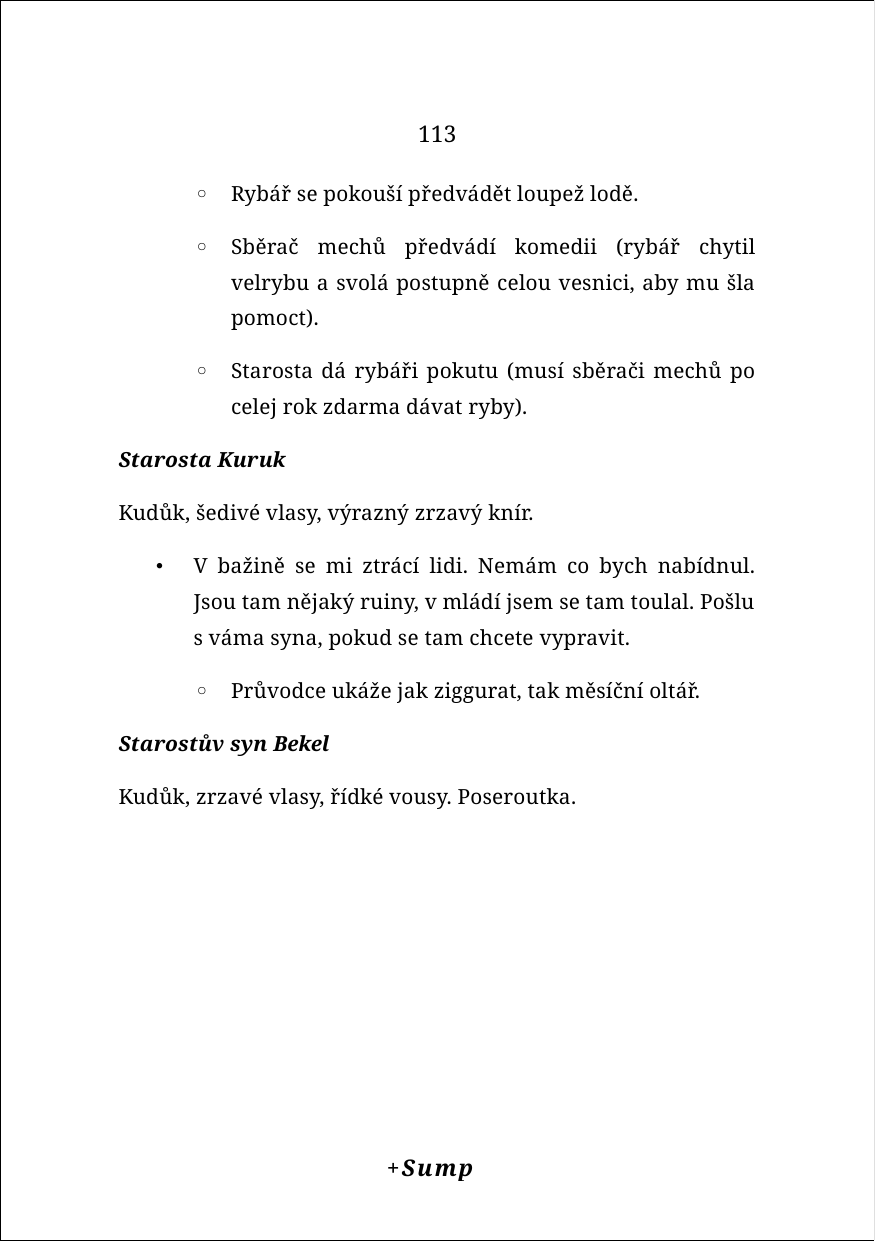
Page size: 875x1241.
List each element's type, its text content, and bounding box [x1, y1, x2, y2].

text Starosta Kuruk [118, 445, 756, 474]
list Průvodce ukáže jak ziggurat, tak měsíční oltář. [193, 676, 756, 704]
text Starostův syn Bekel [118, 729, 756, 758]
list V bažině se mi ztrácí lidi. Nemám co bych nabídnul. Jsou tam nějaký ruiny, v mládí jsem se tam toulal. Pošlu s váma syna, pokud se tam chcete vypravit. [156, 552, 756, 651]
list Starosta dá rybáři pokutu (musí sběrači mechů po celej rok zdarma dávat ryby). [193, 356, 756, 420]
list Sběrač mechů předvádí komedii (rybář chytil velrybu a svolá postupně celou vesnici, aby mu šla pomoct). [193, 232, 756, 332]
text Kudůk, šedivé vlasy, výrazný zrzavý knír. [118, 498, 756, 527]
text Kudůk, zrzavé vlasy, řídké vousy. Poseroutka. [118, 782, 756, 811]
list Rybář se pokouší předvádět loupež lodě. [193, 179, 756, 207]
